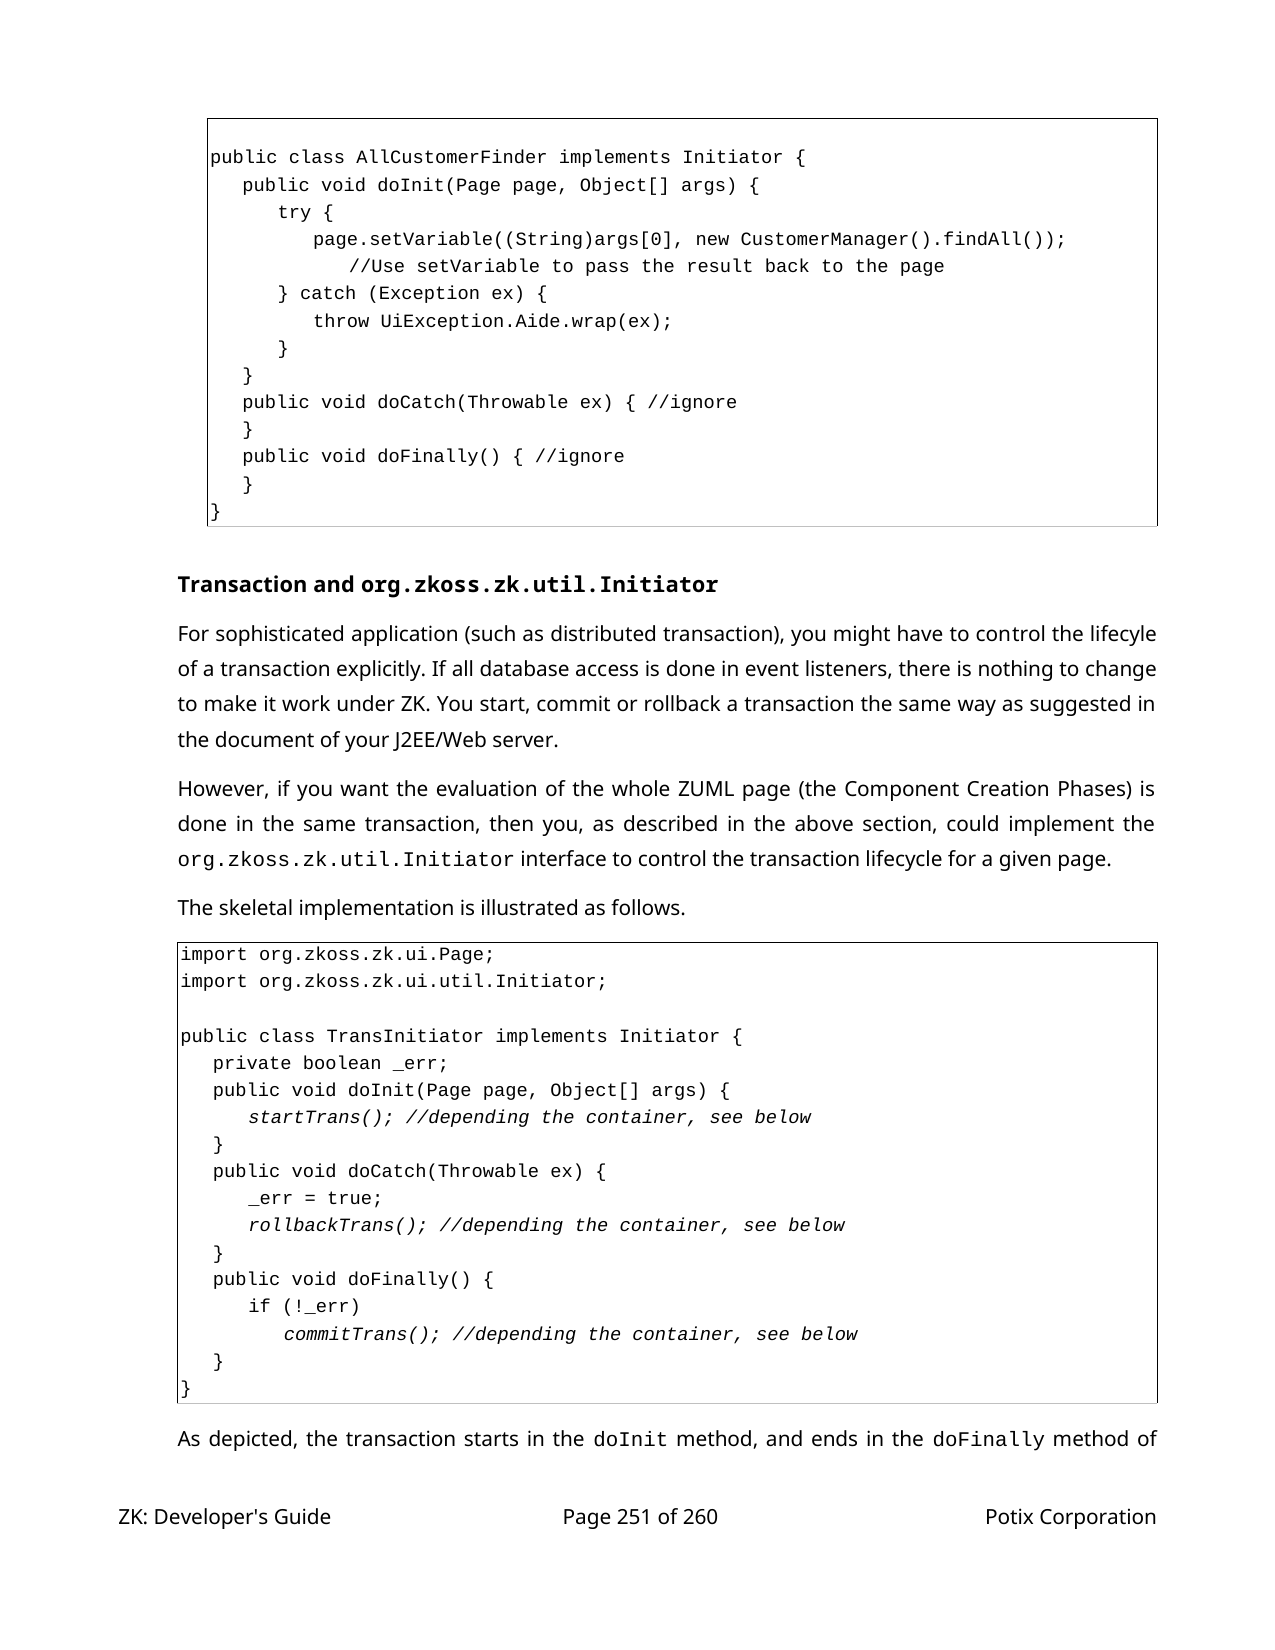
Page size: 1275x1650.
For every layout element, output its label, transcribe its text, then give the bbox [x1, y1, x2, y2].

text import org.zkoss.zk.ui.util.Initiator; [178, 969, 1157, 993]
text However, if you want the evaluation of the whole ZUML page (the Component Creation Phases) is done in the same transaction, then you, as described in the above section, could implement the org.zkoss.zk.util.Initiator interface to control the transaction lifecycle for a given page. [177, 774, 1157, 873]
text public void doCatch(Throwable ex) { [178, 1159, 1157, 1183]
text if (!_err) [178, 1294, 1157, 1318]
text import org.zkoss.zk.ui.Page; [178, 943, 1157, 966]
text _err = true; [178, 1186, 1157, 1210]
text public void doInit(Page page, Object[] args) { [208, 172, 1157, 197]
text throw UiException.Aide.wrap(ex); [208, 308, 1157, 333]
text The skeletal implementation is illustrated as follows. [177, 893, 1157, 921]
text } [208, 417, 1157, 441]
text //Use setVariable to pass the result back to the page [208, 254, 1157, 278]
text } [208, 472, 1157, 496]
text As depicted, the transaction starts in the doInit method, and ends in the doFinally method of [177, 1424, 1157, 1452]
text } public void doFinally() { [178, 1241, 1157, 1291]
text For sophisticated application (such as distributed transaction), you might have to control the lifecyle of a transaction explicitly. If all database access is done in event listeners, there is nothing to change to make it work under ZK. You start, commit or rollback a transaction the same way as suggested in the document of your J2EE/Web server. [177, 619, 1157, 753]
text public void doCatch(Throwable ex) { //ignore [208, 390, 1157, 414]
text rollbackTrans(); //depending the container, see below [178, 1213, 1157, 1238]
text } [178, 1132, 1157, 1156]
text page.setVariable((String)args[0], new CustomerManager().findAll()); [208, 227, 1157, 251]
text public class TransInitiator implements Initiator { [178, 1024, 1157, 1048]
text } catch (Exception ex) { [208, 281, 1157, 306]
text startTrans(); //depending the container, see below [178, 1104, 1157, 1129]
text } [208, 499, 1157, 526]
text } [208, 336, 1157, 360]
text private boolean _err; public void doInit(Page page, Object[] args) { [178, 1051, 1157, 1102]
text public class AllCustomerFinder implements Initiator { [208, 145, 1157, 169]
text } [178, 1376, 1157, 1403]
subtitle Transaction and org.zkoss.zk.util.Initiator [177, 568, 1157, 598]
text } [178, 1349, 1157, 1373]
text try { [208, 200, 1157, 224]
text } [208, 363, 1157, 387]
text public void doFinally() { //ignore [208, 444, 1157, 469]
text commitTrans(); //depending the container, see below [178, 1321, 1157, 1346]
